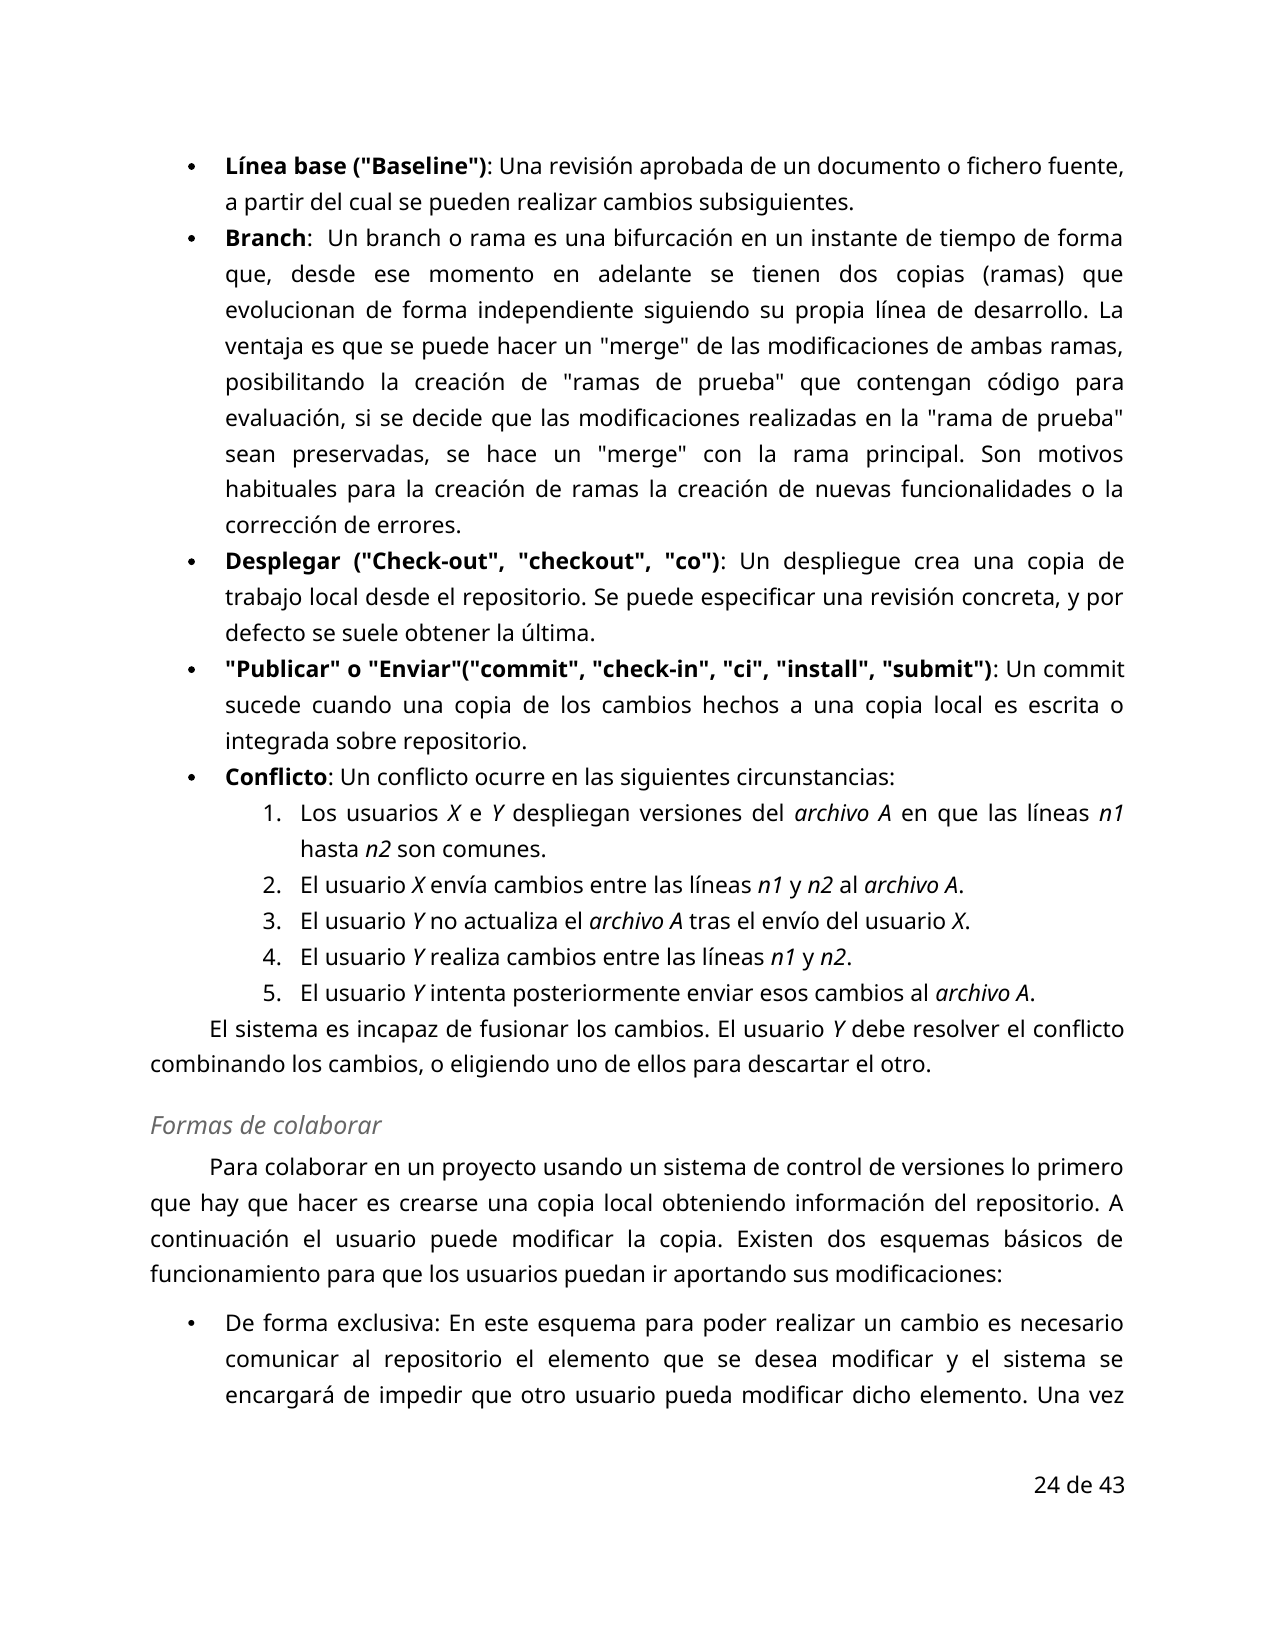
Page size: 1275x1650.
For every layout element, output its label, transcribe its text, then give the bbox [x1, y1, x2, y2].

list El usuario Y realiza cambios entre las líneas n1 y n2. [262, 941, 1125, 972]
list "Publicar" o "Enviar"("commit", "check-in", "ci", "install", "submit"): Un commit sucede cuando una copia de los cambios hechos a una copia local es escrita o integrada sobre repositorio. [187, 653, 1125, 756]
subtitle Formas de colaborar [150, 1107, 1125, 1141]
list El usuario Y no actualiza el archivo A tras el envío del usuario X. [262, 905, 1125, 936]
list Desplegar ("Check-out", "checkout", "co"): Un despliegue crea una copia de trabajo local desde el repositorio. Se puede especificar una revisión concreta, y por defecto se suele obtener la última. [187, 545, 1125, 648]
list Los usuarios X e Y despliegan versiones del archivo A en que las líneas n1 hasta n2 son comunes. [262, 797, 1125, 864]
list Línea base ("Baseline"): Una revisión aprobada de un documento o fichero fuente, a partir del cual se pueden realizar cambios subsiguientes. [187, 150, 1125, 217]
list El usuario X envía cambios entre las líneas n1 y n2 al archivo A. [262, 869, 1125, 900]
list De forma exclusiva: En este esquema para poder realizar un cambio es necesario comunicar al repositorio el elemento que se desea modificar y el sistema se encargará de impedir que otro usuario pueda modificar dicho elemento. Una vez [187, 1307, 1125, 1410]
text Para colaborar en un proyecto usando un sistema de control de versiones lo primero que hay que hacer es crearse una copia local obteniendo información del repositorio. A continuación el usuario puede modificar la copia. Existen dos esquemas básicos de funcionamiento para que los usuarios puedan ir aportando sus modificaciones: [150, 1151, 1125, 1290]
list El usuario Y intenta posteriormente enviar esos cambios al archivo A. [262, 977, 1125, 1008]
list Branch: Un branch o rama es una bifurcación en un instante de tiempo de forma que, desde ese momento en adelante se tienen dos copias (ramas) que evolucionan de forma independiente siguiendo su propia línea de desarrollo. La ventaja es que se puede hacer un "merge" de las modificaciones de ambas ramas, posibilitando la creación de "ramas de prueba" que contengan código para evaluación, si se decide que las modificaciones realizadas en la "rama de prueba" sean preservadas, se hace un "merge" con la rama principal. Son motivos habituales para la creación de ramas la creación de nuevas funcionalidades o la corrección de errores. [187, 222, 1125, 541]
text El sistema es incapaz de fusionar los cambios. El usuario Y debe resolver el conflicto combinando los cambios, o eligiendo uno de ellos para descartar el otro. [150, 1012, 1125, 1080]
list Conflicto: Un conflicto ocurre en las siguientes circunstancias: [187, 761, 1125, 792]
